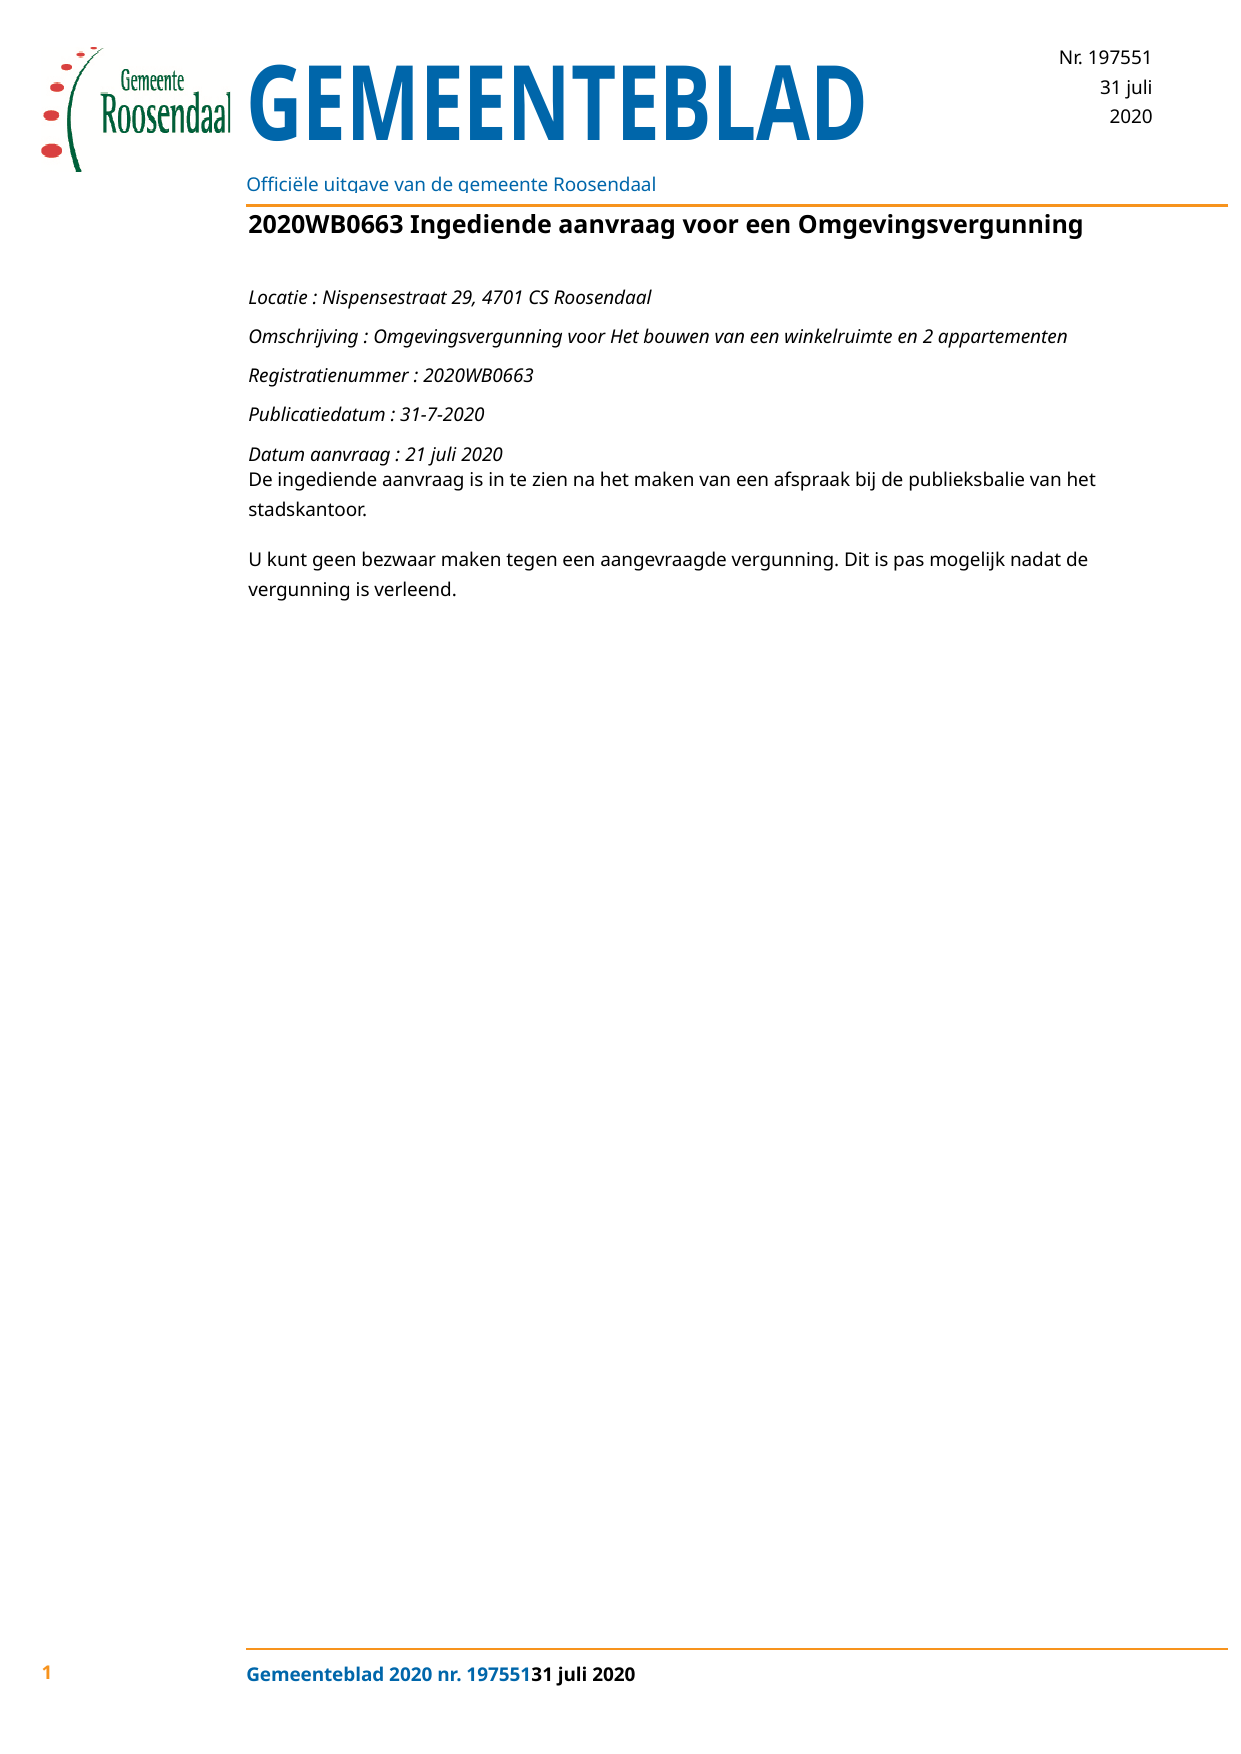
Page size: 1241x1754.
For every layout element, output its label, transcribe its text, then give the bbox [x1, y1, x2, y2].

text De ingediende aanvraag is in te zien na het maken van een afspraak bij de publieksbalie van het stadskantoor. [248, 467, 1152, 522]
text U kunt geen bezwaar maken tegen een aangevraagde vergunning. Dit is pas mogelijk nadat de vergunning is verleend. [248, 547, 1152, 602]
text Registratienummer : 2020WB0663 [248, 362, 1152, 388]
text Publicatiedatum : 31-7-2020 [248, 402, 1152, 427]
text Omschrijving : Omgevingsvergunning voor Het bouwen van een winkelruimte en 2 appartementen [248, 323, 1152, 349]
text Locatie : Nispensestraat 29, 4701 CS Roosendaal [248, 284, 1152, 309]
text 2020WB0663 Ingediende aanvraag voor een Omgevingsvergunning [248, 207, 1152, 241]
picture [41, 47, 231, 172]
text Datum aanvraag : 21 juli 2020 [248, 441, 1152, 467]
